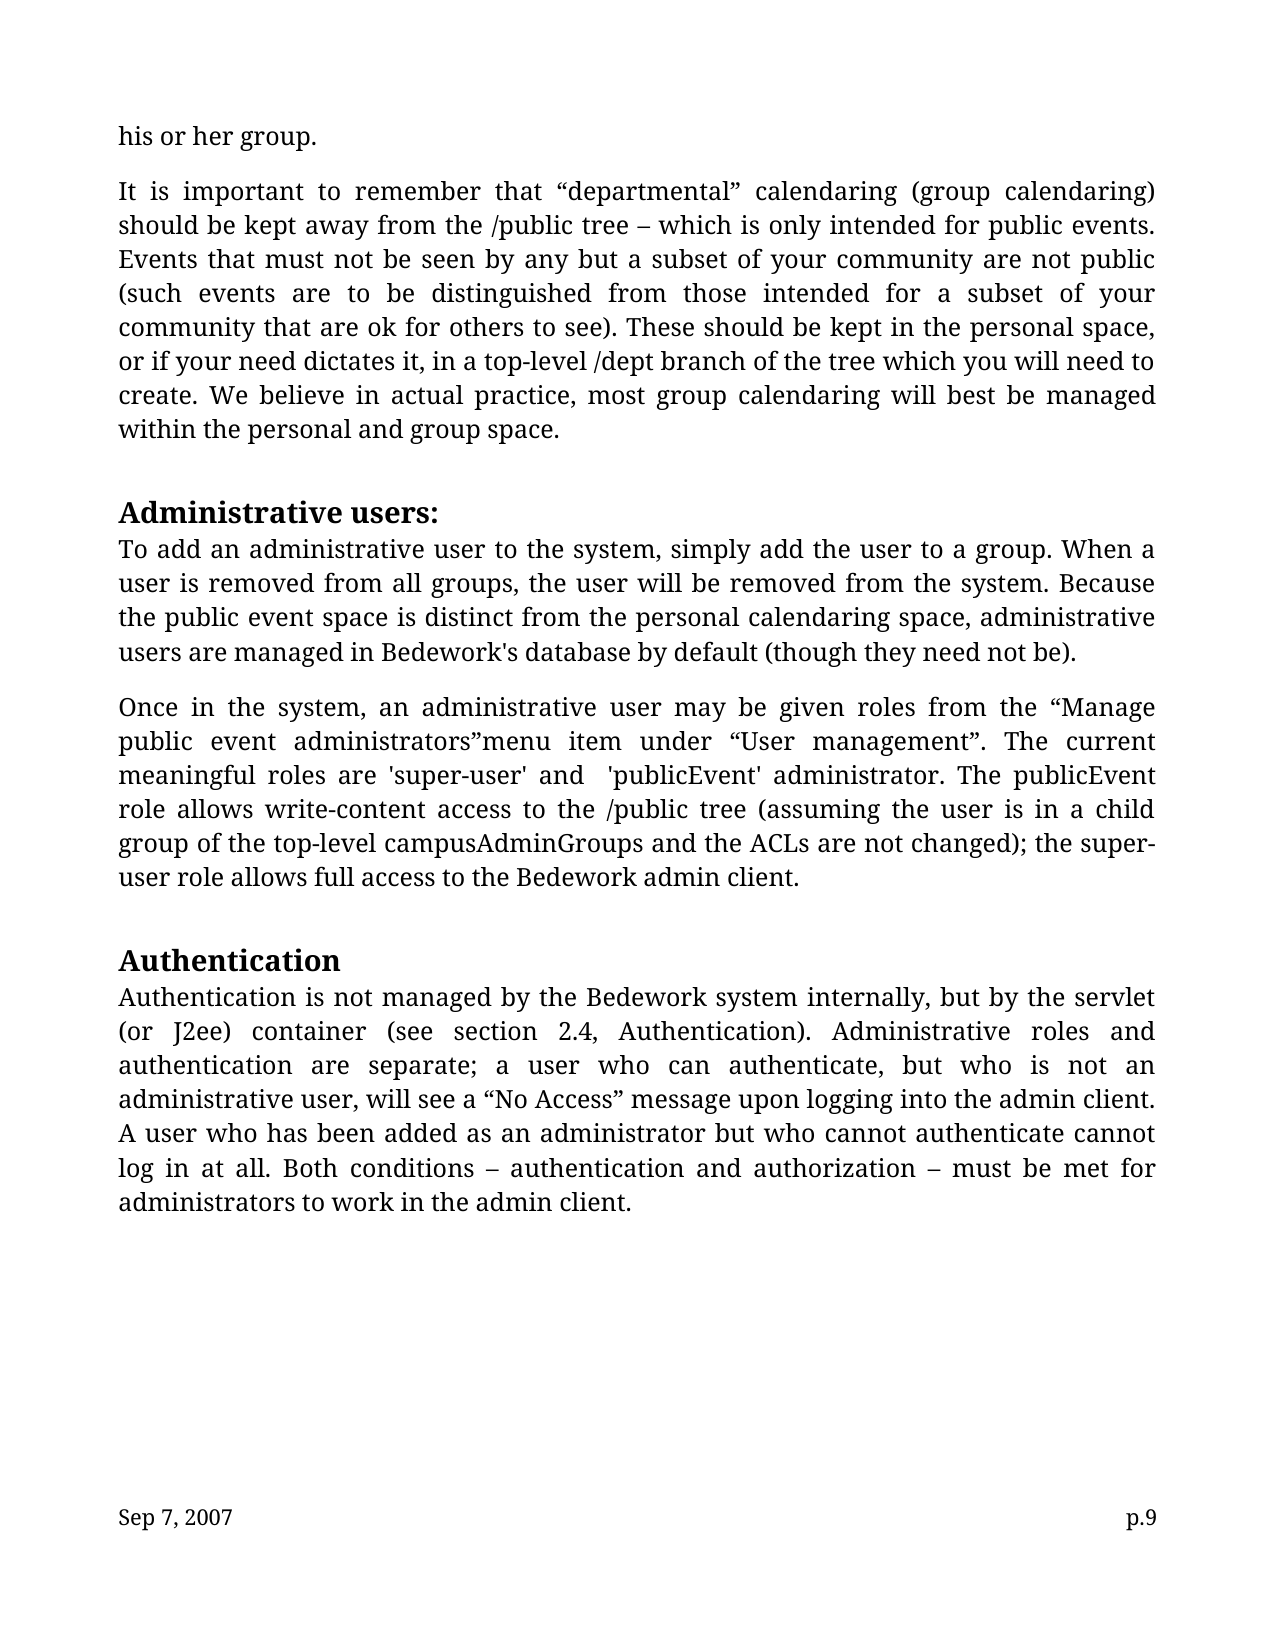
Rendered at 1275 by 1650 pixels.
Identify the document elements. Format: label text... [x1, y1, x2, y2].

text his or her group. [118, 118, 1157, 152]
text Authentication is not managed by the Bedework system internally, but by the servlet (or J2ee) container (see section 2.4, Authentication). Administrative roles and authentication are separate; a user who can authenticate, but who is not an administrative user, will see a “No Access” message upon logging into the admin client. A user who has been added as an administrator but who cannot authenticate cannot log in at all. Both conditions – authentication and authorization – must be met for administrators to work in the admin client. [118, 980, 1157, 1218]
text Once in the system, an administrative user may be given roles from the “Manage public event administrators”menu item under “User management”. The current meaningful roles are 'super-user' and 'publicEvent' administrator. The publicEvent role allows write-content access to the /public tree (assuming the user is in a child group of the top-level campusAdminGroups and the ACLs are not changed); the super-user role allows full access to the Bedework admin client. [118, 689, 1157, 894]
subtitle Administrative users: [118, 492, 1157, 532]
text To add an administrative user to the system, simply add the user to a group. When a user is removed from all groups, the user will be removed from the system. Because the public event space is distinct from the personal calendaring space, administrative users are managed in Bedework's database by default (though they need not be). [118, 532, 1157, 668]
subtitle Authentication [118, 940, 1157, 980]
text It is important to remember that “departmental” calendaring (group calendaring) should be kept away from the /public tree – which is only intended for public events. Events that must not be seen by any but a subset of your community are not public (such events are to be distinguished from those intended for a subset of your community that are ok for others to see). These should be kept in the personal space, or if your need dictates it, in a top-level /dept branch of the tree which you will need to create. We believe in actual practice, most group calendaring will best be managed within the personal and group space. [118, 173, 1157, 446]
